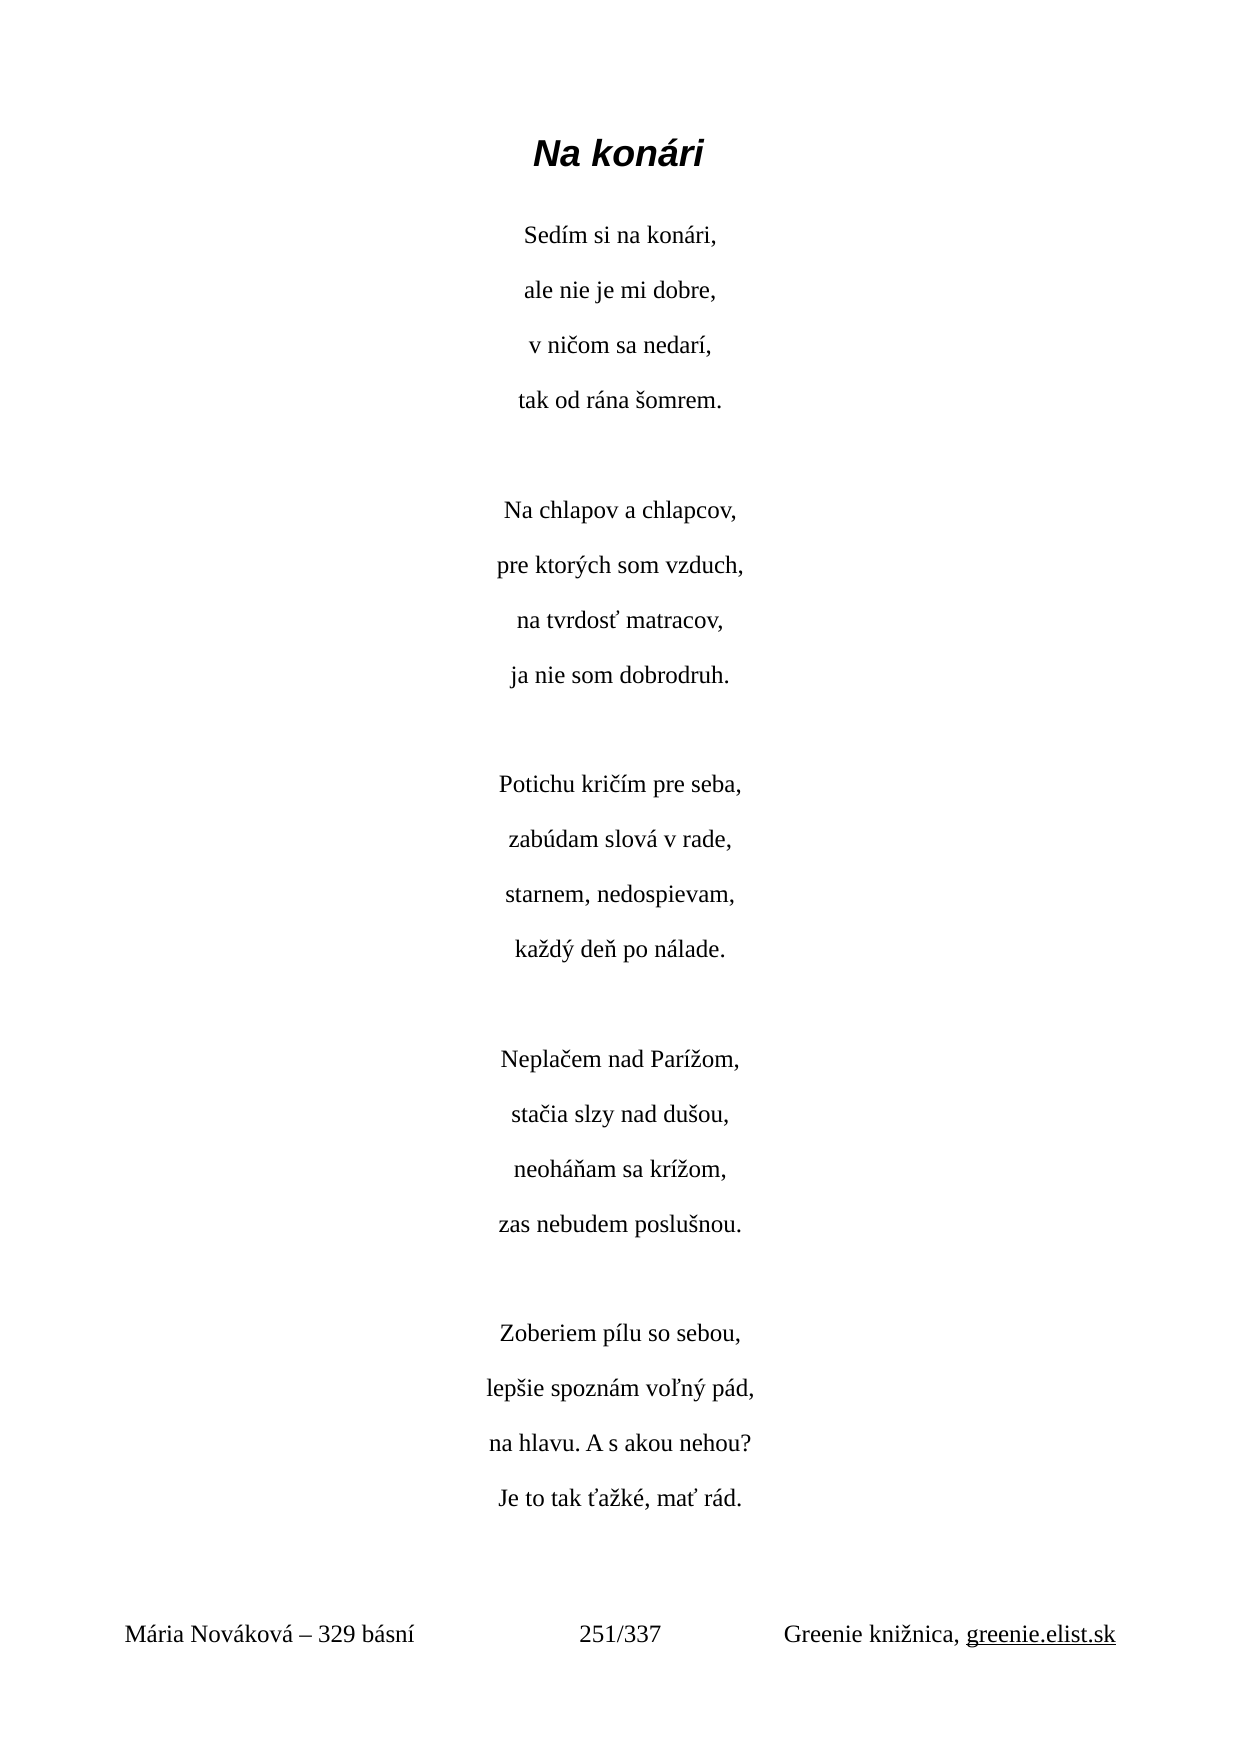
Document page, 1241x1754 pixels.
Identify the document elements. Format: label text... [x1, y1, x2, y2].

text Neplačem nad Parížom, [106, 1044, 1134, 1073]
subtitle Na konári [106, 131, 1134, 174]
text Sedím si na konári, [106, 221, 1134, 249]
text zabúdam slová v rade, [106, 824, 1134, 853]
text každý deň po nálade. [106, 934, 1134, 963]
text na hlavu. A s akou nehou? [106, 1428, 1134, 1457]
text zas nebudem poslušnou. [106, 1209, 1134, 1237]
text Zoberiem pílu so sebou, [106, 1318, 1134, 1347]
text pre ktorých som vzduch, [106, 550, 1134, 579]
text ja nie som dobrodruh. [106, 660, 1134, 688]
text tak od rána šomrem. [106, 385, 1134, 414]
text stačia slzy nad dušou, [106, 1099, 1134, 1128]
text Je to tak ťažké, mať rád. [106, 1483, 1134, 1512]
text lepšie spoznám voľný pád, [106, 1373, 1134, 1402]
text na tvrdosť matracov, [106, 605, 1134, 633]
text ale nie je mi dobre, [106, 275, 1134, 304]
text Na chlapov a chlapcov, [106, 495, 1134, 524]
text starnem, nedospievam, [106, 879, 1134, 908]
text neoháňam sa krížom, [106, 1154, 1134, 1182]
text Potichu kričím pre seba, [106, 769, 1134, 798]
text v ničom sa nedarí, [106, 330, 1134, 359]
